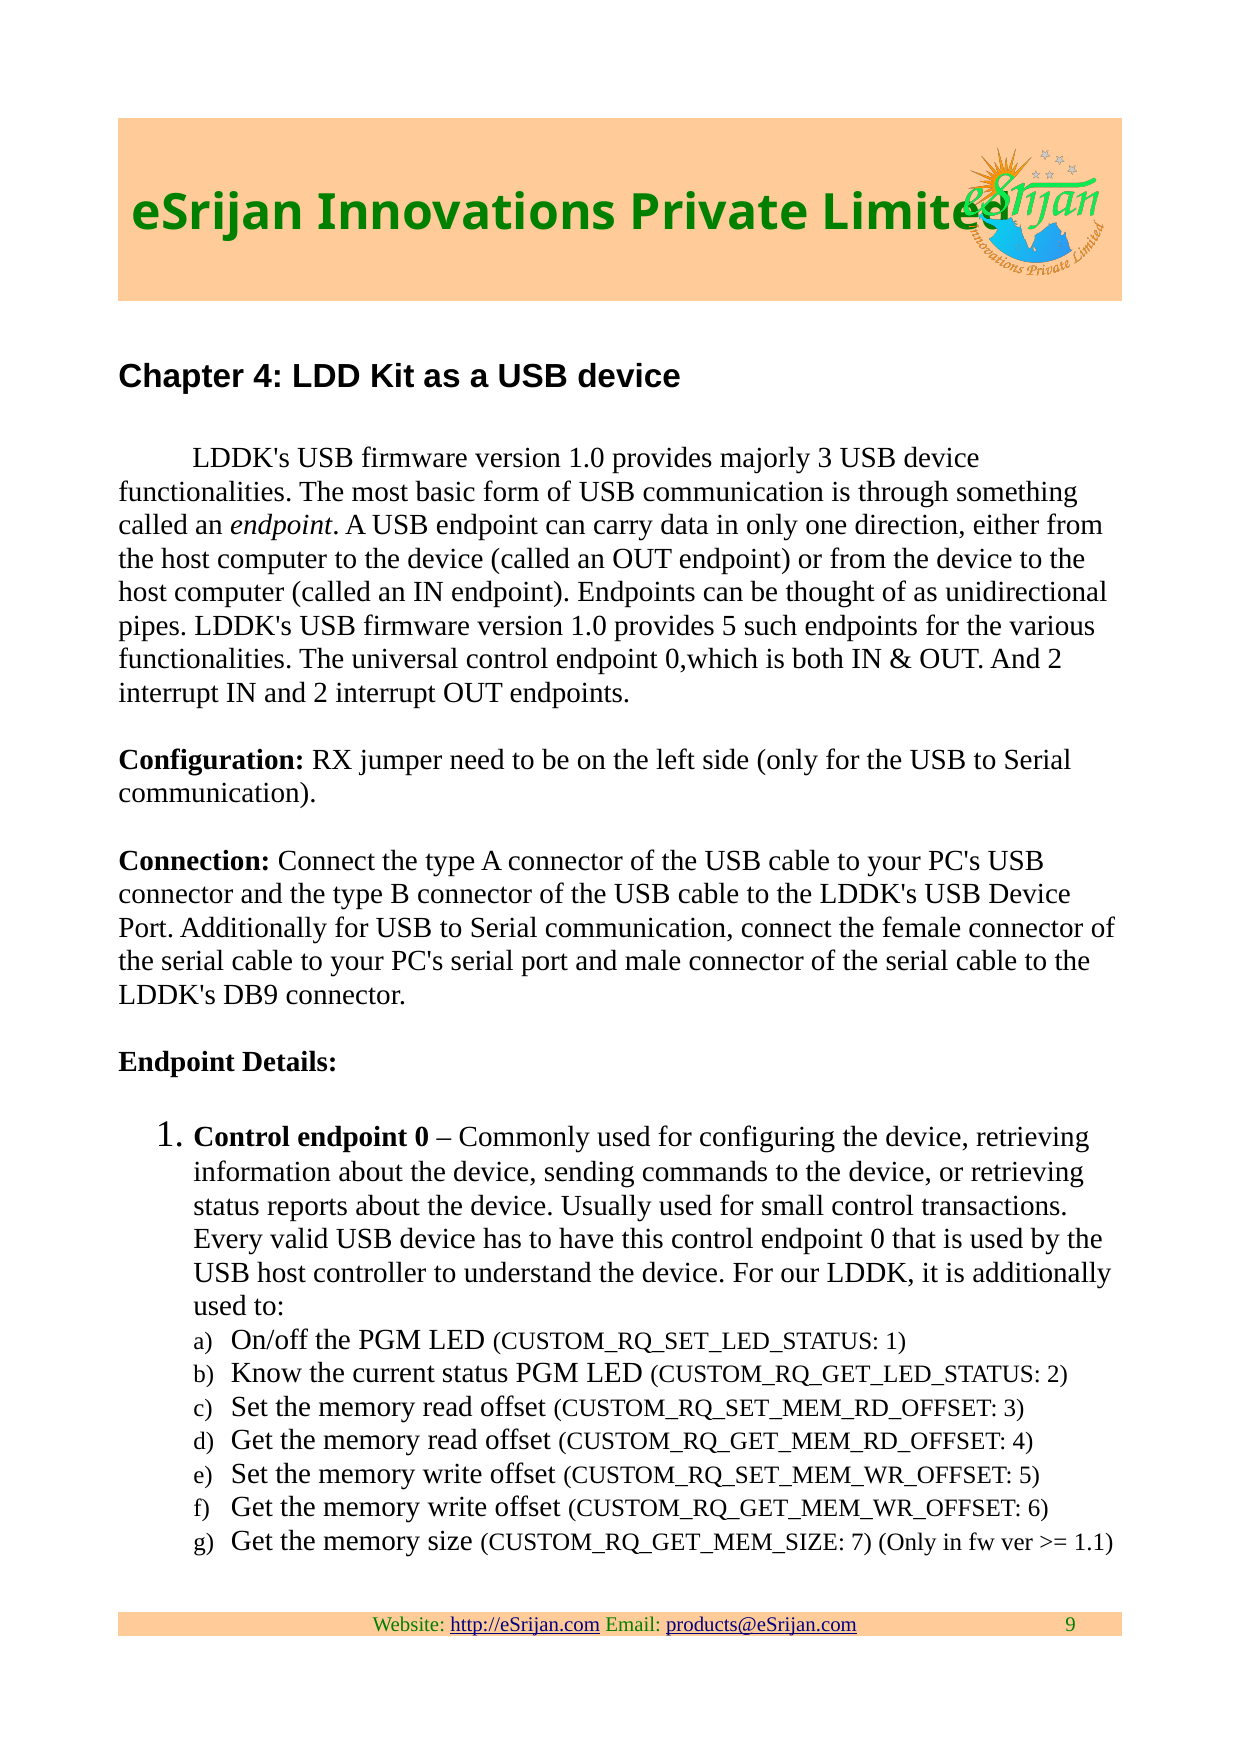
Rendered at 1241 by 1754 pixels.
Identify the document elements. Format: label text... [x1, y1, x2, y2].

list Get the memory read offset (CUSTOM_RQ_GET_MEM_RD_OFFSET: 4) [193, 1422, 1122, 1456]
text Connection: Connect the type A connector of the USB cable to your PC's USB connector and the type B connector of the USB cable to the LDDK's USB Device Port. Additionally for USB to Serial communication, connect the female connector of the serial cable to your PC's serial port and male connector of the serial cable to the LDDK's DB9 connector. [118, 843, 1122, 1010]
list Get the memory write offset (CUSTOM_RQ_GET_MEM_WR_OFFSET: 6) [193, 1489, 1122, 1523]
picture [958, 126, 1114, 282]
subtitle Chapter 4: LDD Kit as a USB device [118, 356, 1122, 394]
list Set the memory read offset (CUSTOM_RQ_SET_MEM_RD_OFFSET: 3) [193, 1389, 1122, 1422]
list Set the memory write offset (CUSTOM_RQ_SET_MEM_WR_OFFSET: 5) [193, 1456, 1122, 1489]
list Know the current status PGM LED (CUSTOM_RQ_GET_LED_STATUS: 2) [193, 1355, 1122, 1389]
text LDDK's USB firmware version 1.0 provides majorly 3 USB device functionalities. The most basic form of USB communication is through something called an endpoint. A USB endpoint can carry data in only one direction, either from the host computer to the device (called an OUT endpoint) or from the device to the host computer (called an IN endpoint). Endpoints can be thought of as unidirectional pipes. LDDK's USB firmware version 1.0 provides 5 such endpoints for the various functionalities. The universal control endpoint 0,which is both IN & OUT. And 2 interrupt IN and 2 interrupt OUT endpoints. [118, 440, 1122, 708]
list Get the memory size (CUSTOM_RQ_GET_MEM_SIZE: 7) (Only in fw ver >= 1.1) [193, 1523, 1122, 1557]
list Control endpoint 0 – Commonly used for configuring the device, retrieving information about the device, sending commands to the device, or retrieving status reports about the device. Usually used for small control transactions. Every valid USB device has to have this control endpoint 0 that is used by the USB host controller to understand the device. For our LDDK, it is additionally used to: [156, 1111, 1122, 1322]
text Endpoint Details: [118, 1044, 1122, 1077]
text Configuration: RX jumper need to be on the left side (only for the USB to Serial communication). [118, 742, 1122, 809]
list On/off the PGM LED (CUSTOM_RQ_SET_LED_STATUS: 1) [193, 1322, 1122, 1355]
